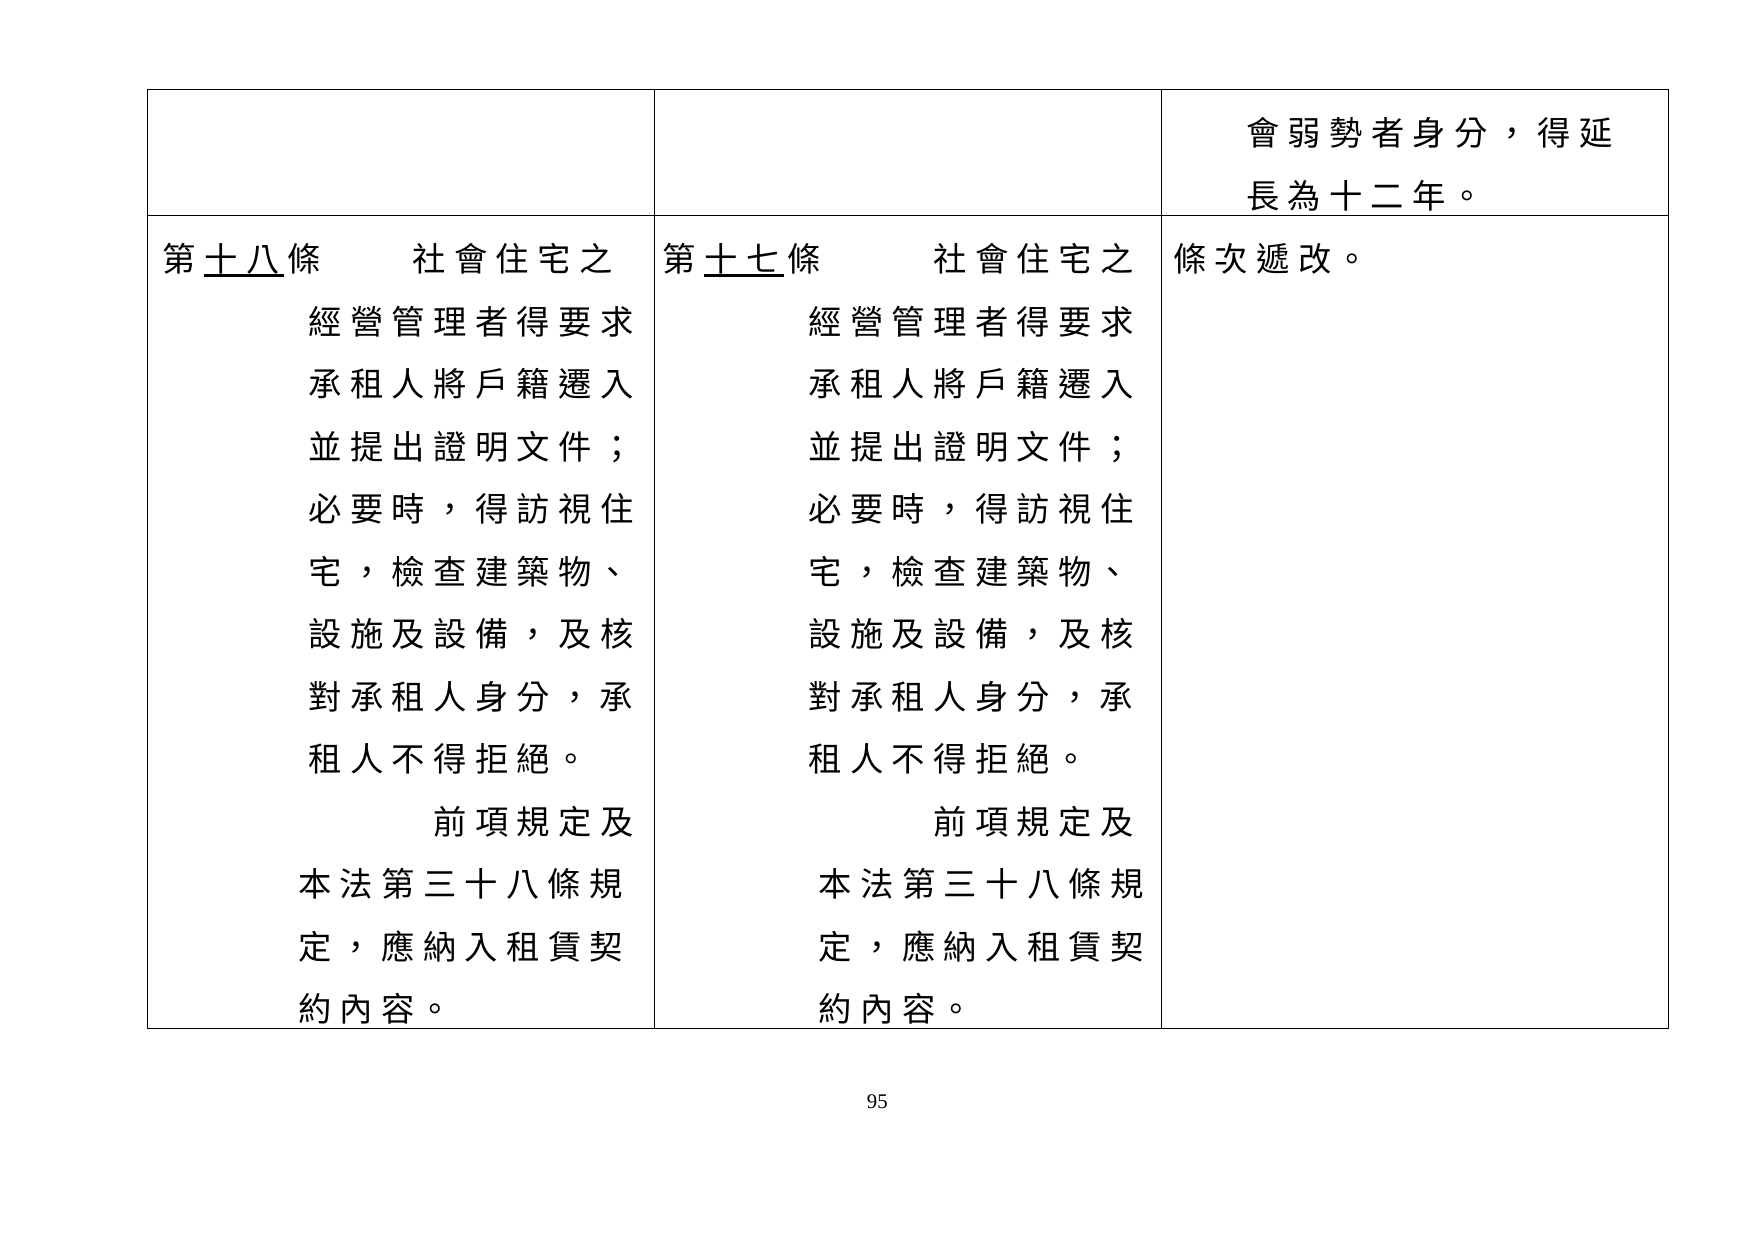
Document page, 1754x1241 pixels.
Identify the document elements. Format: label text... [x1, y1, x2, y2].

table_cell [148, 90, 654, 215]
table_cell 條次遞改。 [1162, 216, 1668, 1028]
table_cell 會弱勢者身分，得延長為十二年。 [1162, 90, 1668, 215]
table_cell 第十七條 社會住宅之經營管理者得要求承租人將戶籍遷入並提出證明文件；必要時，得訪視住宅，檢查建築物、設施及設備，及核對承租人身分，承租人不得拒絕。 前項規定及本法第三十八條規定，應納入租賃契約內容。 [655, 216, 1161, 1028]
table_cell [655, 90, 1161, 215]
table_cell 第十八條 社會住宅之經營管理者得要求承租人將戶籍遷入並提出證明文件；必要時，得訪視住宅，檢查建築物、設施及設備，及核對承租人身分，承租人不得拒絕。 前項規定及本法第三十八條規定，應納入租賃契約內容。 [148, 216, 654, 1028]
